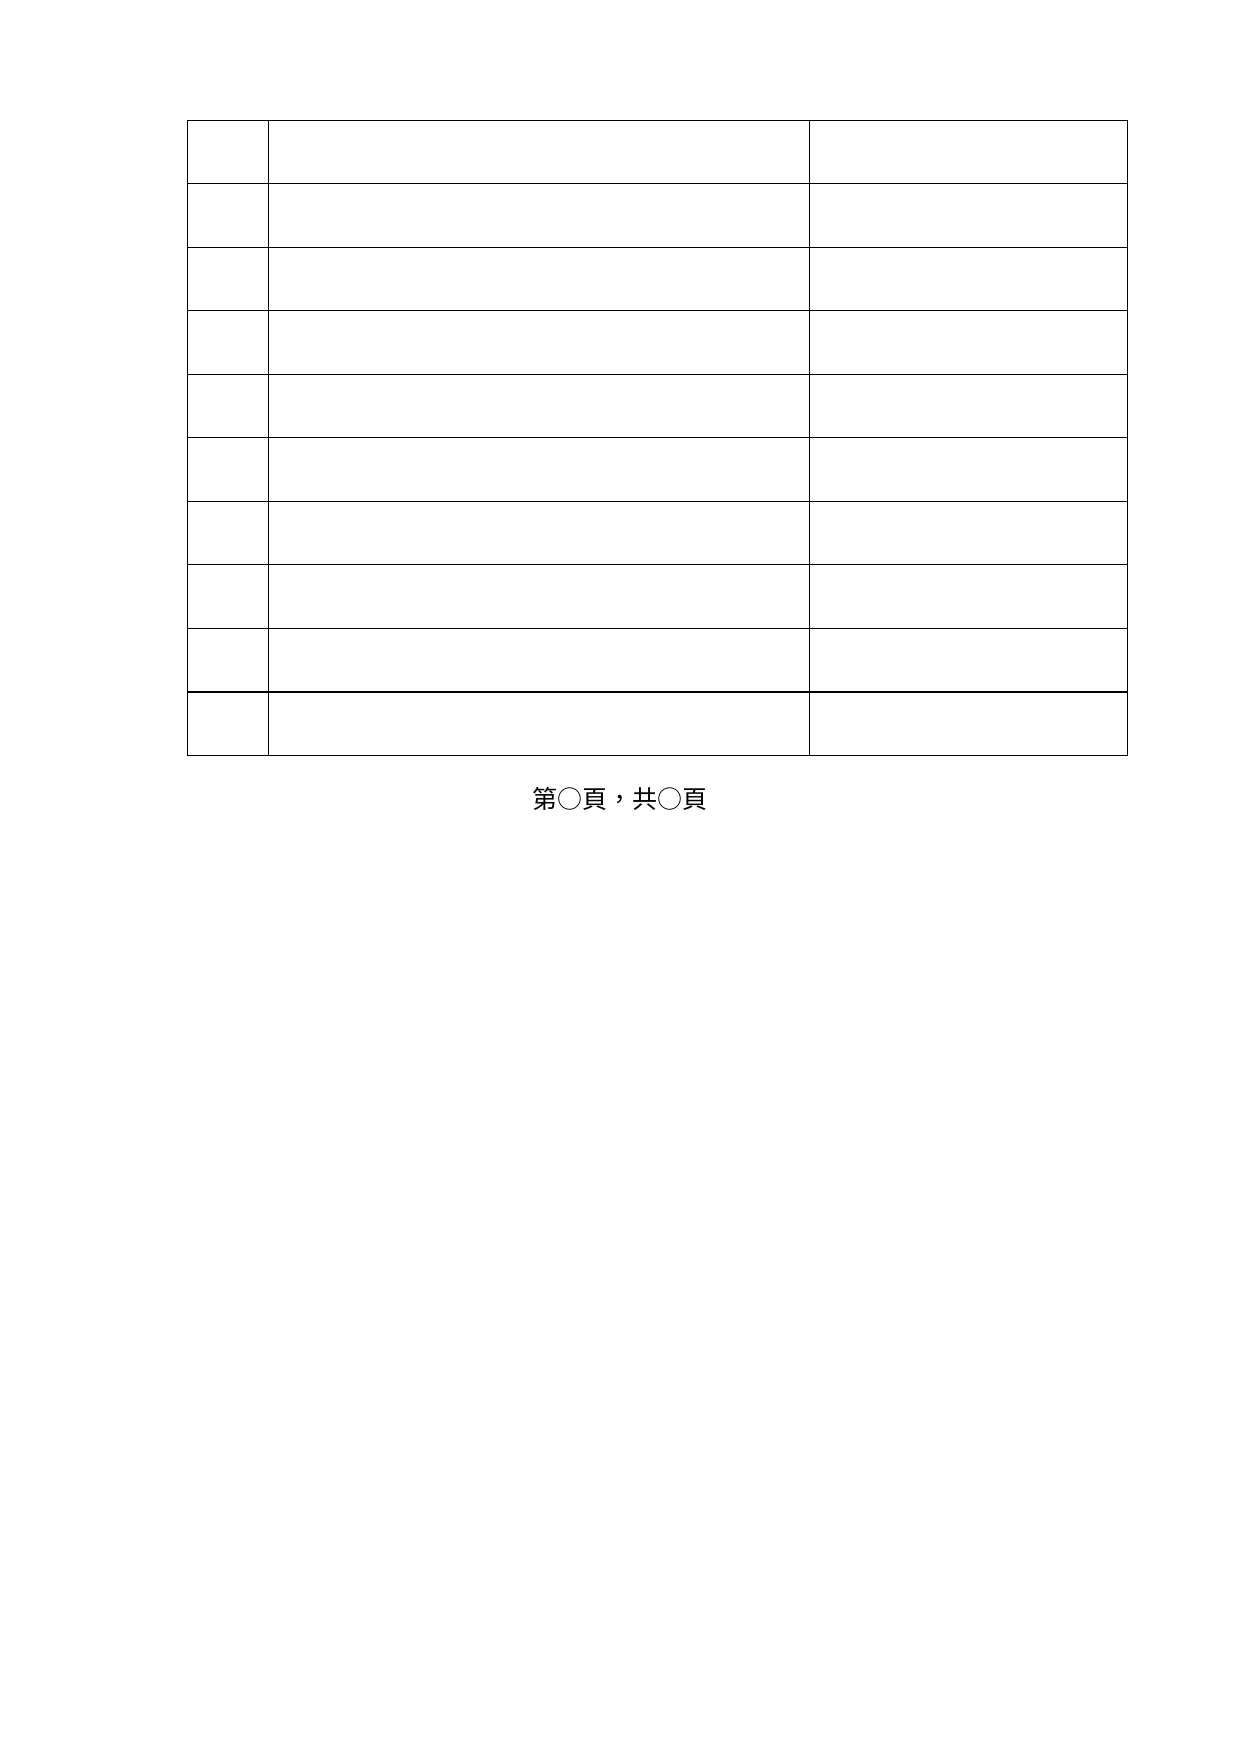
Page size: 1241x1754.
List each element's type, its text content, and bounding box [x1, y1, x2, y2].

table_cell [269, 121, 809, 183]
table_cell [269, 693, 809, 755]
table_cell [269, 629, 809, 691]
table_cell [188, 248, 268, 310]
table_cell [269, 438, 809, 501]
table_cell [188, 311, 268, 374]
table_cell [269, 375, 809, 437]
table_cell [188, 375, 268, 437]
table_cell [269, 184, 809, 247]
table_cell [269, 248, 809, 310]
table_cell [188, 629, 268, 691]
table_cell [269, 565, 809, 628]
table_cell [810, 121, 1127, 183]
table_cell [810, 693, 1127, 755]
table_cell [810, 502, 1127, 564]
table_cell [188, 121, 268, 183]
table_cell [188, 565, 268, 628]
table_cell [810, 565, 1127, 628]
table_cell [810, 248, 1127, 310]
table_cell [188, 693, 268, 755]
table_cell [810, 438, 1127, 501]
table_cell [810, 311, 1127, 374]
table_cell [269, 311, 809, 374]
table_cell [269, 502, 809, 564]
table_cell [810, 629, 1127, 691]
table_cell [188, 438, 268, 501]
table_cell [810, 184, 1127, 247]
text 第○頁，共○頁 [187, 756, 1053, 818]
table_cell [188, 502, 268, 564]
table_cell [810, 375, 1127, 437]
table_cell [188, 184, 268, 247]
